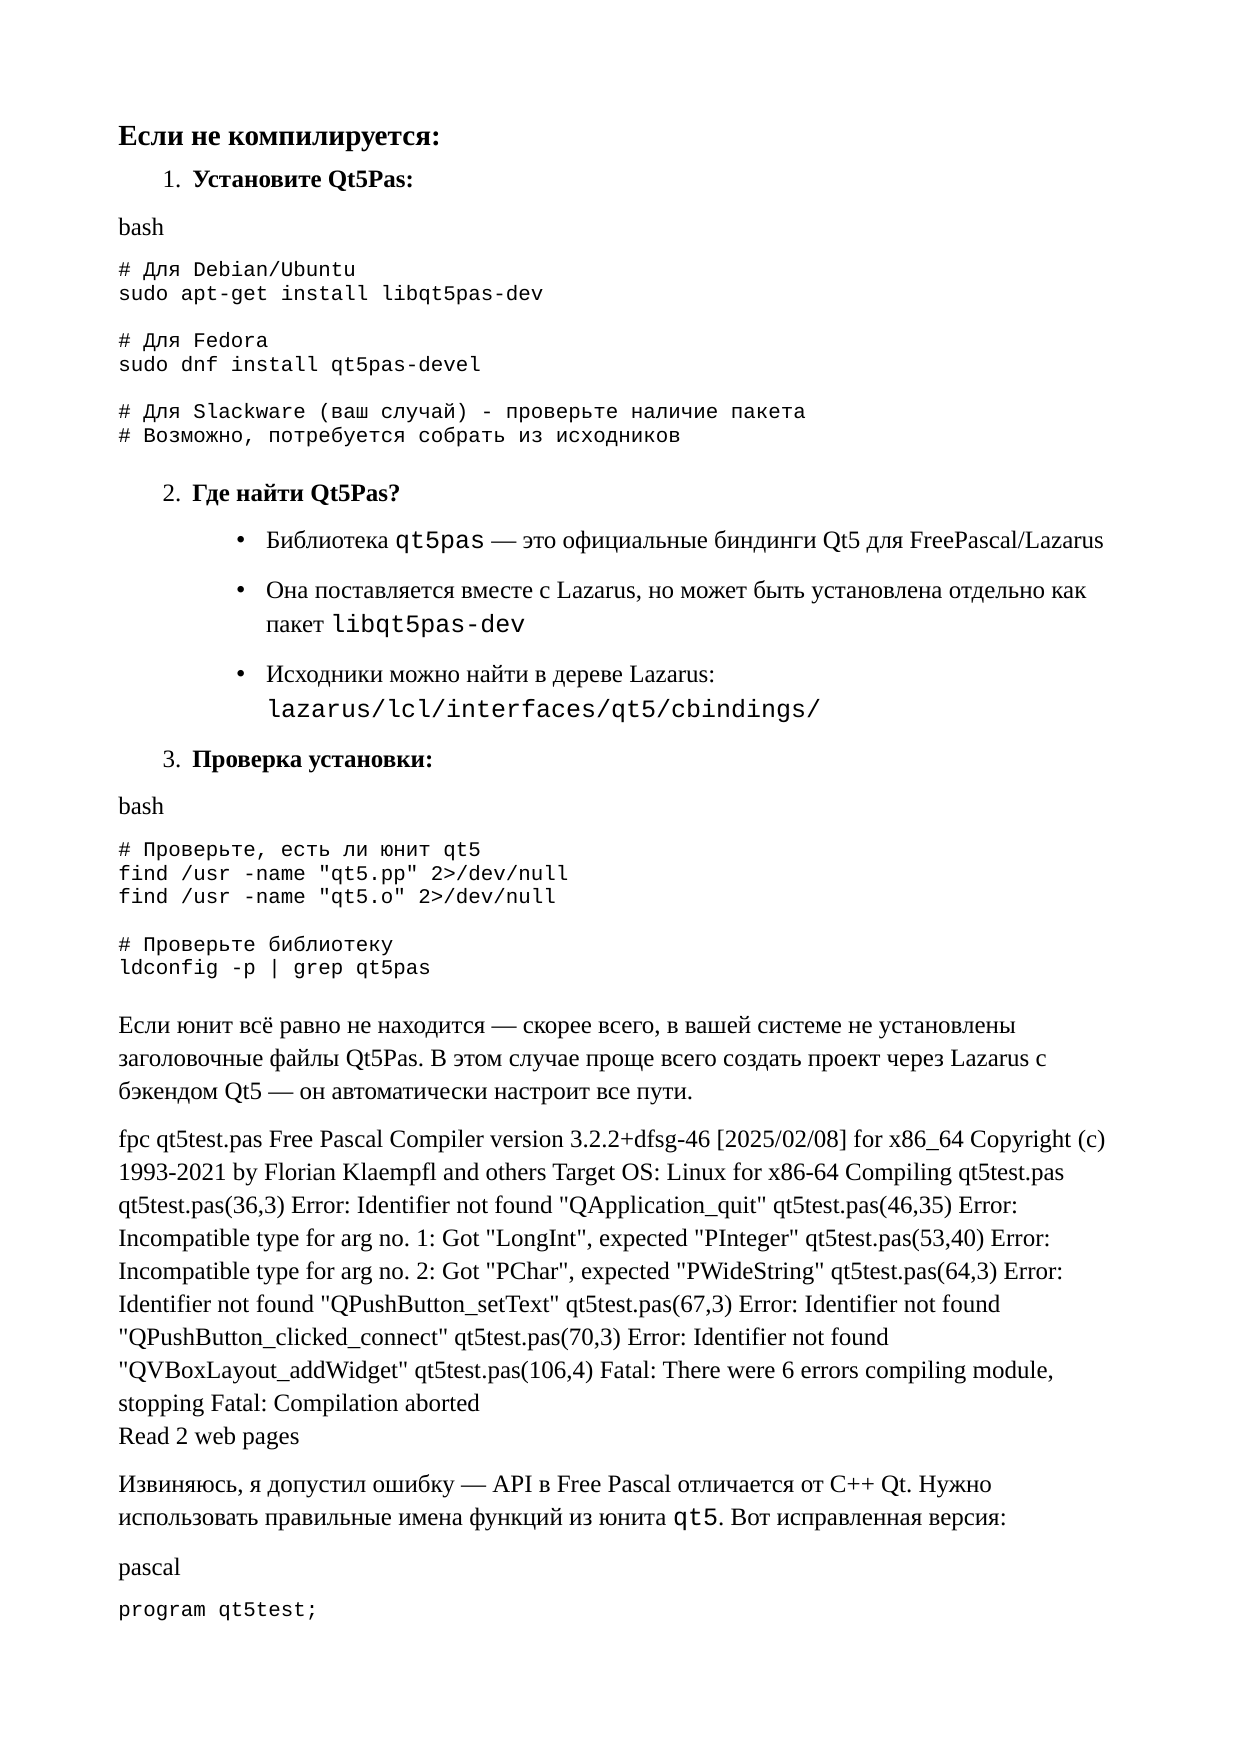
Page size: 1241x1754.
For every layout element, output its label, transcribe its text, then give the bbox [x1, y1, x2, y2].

text find /usr -name "qt5.o" 2>/dev/null [118, 886, 1122, 910]
list Где найти Qt5Pas? [162, 478, 1122, 507]
text pascal [118, 1552, 1122, 1581]
text bash [118, 791, 1122, 820]
text # Возможно, потребуется собрать из исходников [118, 425, 1122, 448]
text bash [118, 212, 1122, 241]
list Библиотека qt5pas — это официальные биндинги Qt5 для FreePascal/Lazarus [236, 526, 1122, 556]
text # Для Slackware (ваш случай) - проверьте наличие пакета [118, 401, 1122, 425]
list Проверка установки: [162, 744, 1122, 772]
text program qt5test; [118, 1599, 1122, 1623]
text sudo apt-get install libqt5pas-dev [118, 283, 1122, 307]
text # Для Debian/Ubuntu [118, 259, 1122, 283]
text # Проверьте, есть ли юнит qt5 [118, 839, 1122, 863]
text find /usr -name "qt5.pp" 2>/dev/null [118, 863, 1122, 886]
text ldconfig -p | grep qt5pas [118, 957, 1122, 981]
text Если юнит всё равно не находится — скорее всего, в вашей системе не установлены заголовочные файлы Qt5Pas. В этом случае проще всего создать проект через Lazarus с бэкендом Qt5 — он автоматически настроит все пути. [118, 1010, 1122, 1105]
text # Проверьте библиотеку [118, 933, 1122, 957]
list Исходники можно найти в дереве Lazarus: lazarus/lcl/interfaces/qt5/cbindings/ [236, 659, 1122, 724]
text Read 2 web pages [118, 1421, 1122, 1450]
list Она поставляется вместе с Lazarus, но может быть установлена отдельно как пакет libqt5pas-dev [236, 576, 1122, 639]
text sudo dnf install qt5pas-devel [118, 354, 1122, 378]
list Установите Qt5Pas: [162, 164, 1122, 193]
text fpc qt5test.pas Free Pascal Compiler version 3.2.2+dfsg-46 [2025/02/08] for x86_64 Copyright (c) 1993-2021 by Florian Klaempfl and others Target OS: Linux for x86-64 Compiling qt5test.pas qt5test.pas(36,3) Error: Identifier not found "QApplication_quit" qt5test.pas(46,35) Error: Incompatible type for arg no. 1: Got "LongInt", expected "PInteger" qt5test.pas(53,40) Error: Incompatible type for arg no. 2: Got "PChar", expected "PWideString" qt5test.pas(64,3) Error: Identifier not found "QPushButton_setText" qt5test.pas(67,3) Error: Identifier not found "QPushButton_clicked_connect" qt5test.pas(70,3) Error: Identifier not found "QVBoxLayout_addWidget" qt5test.pas(106,4) Fatal: There were 6 errors compiling module, stopping Fatal: Compilation aborted [118, 1124, 1122, 1417]
subtitle Если не компилируется: [118, 118, 1122, 152]
text # Для Fedora [118, 330, 1122, 354]
text Извиняюсь, я допустил ошибку — API в Free Pascal отличается от C++ Qt. Нужно использовать правильные имена функций из юнита qt5. Вот исправленная версия: [118, 1469, 1122, 1533]
